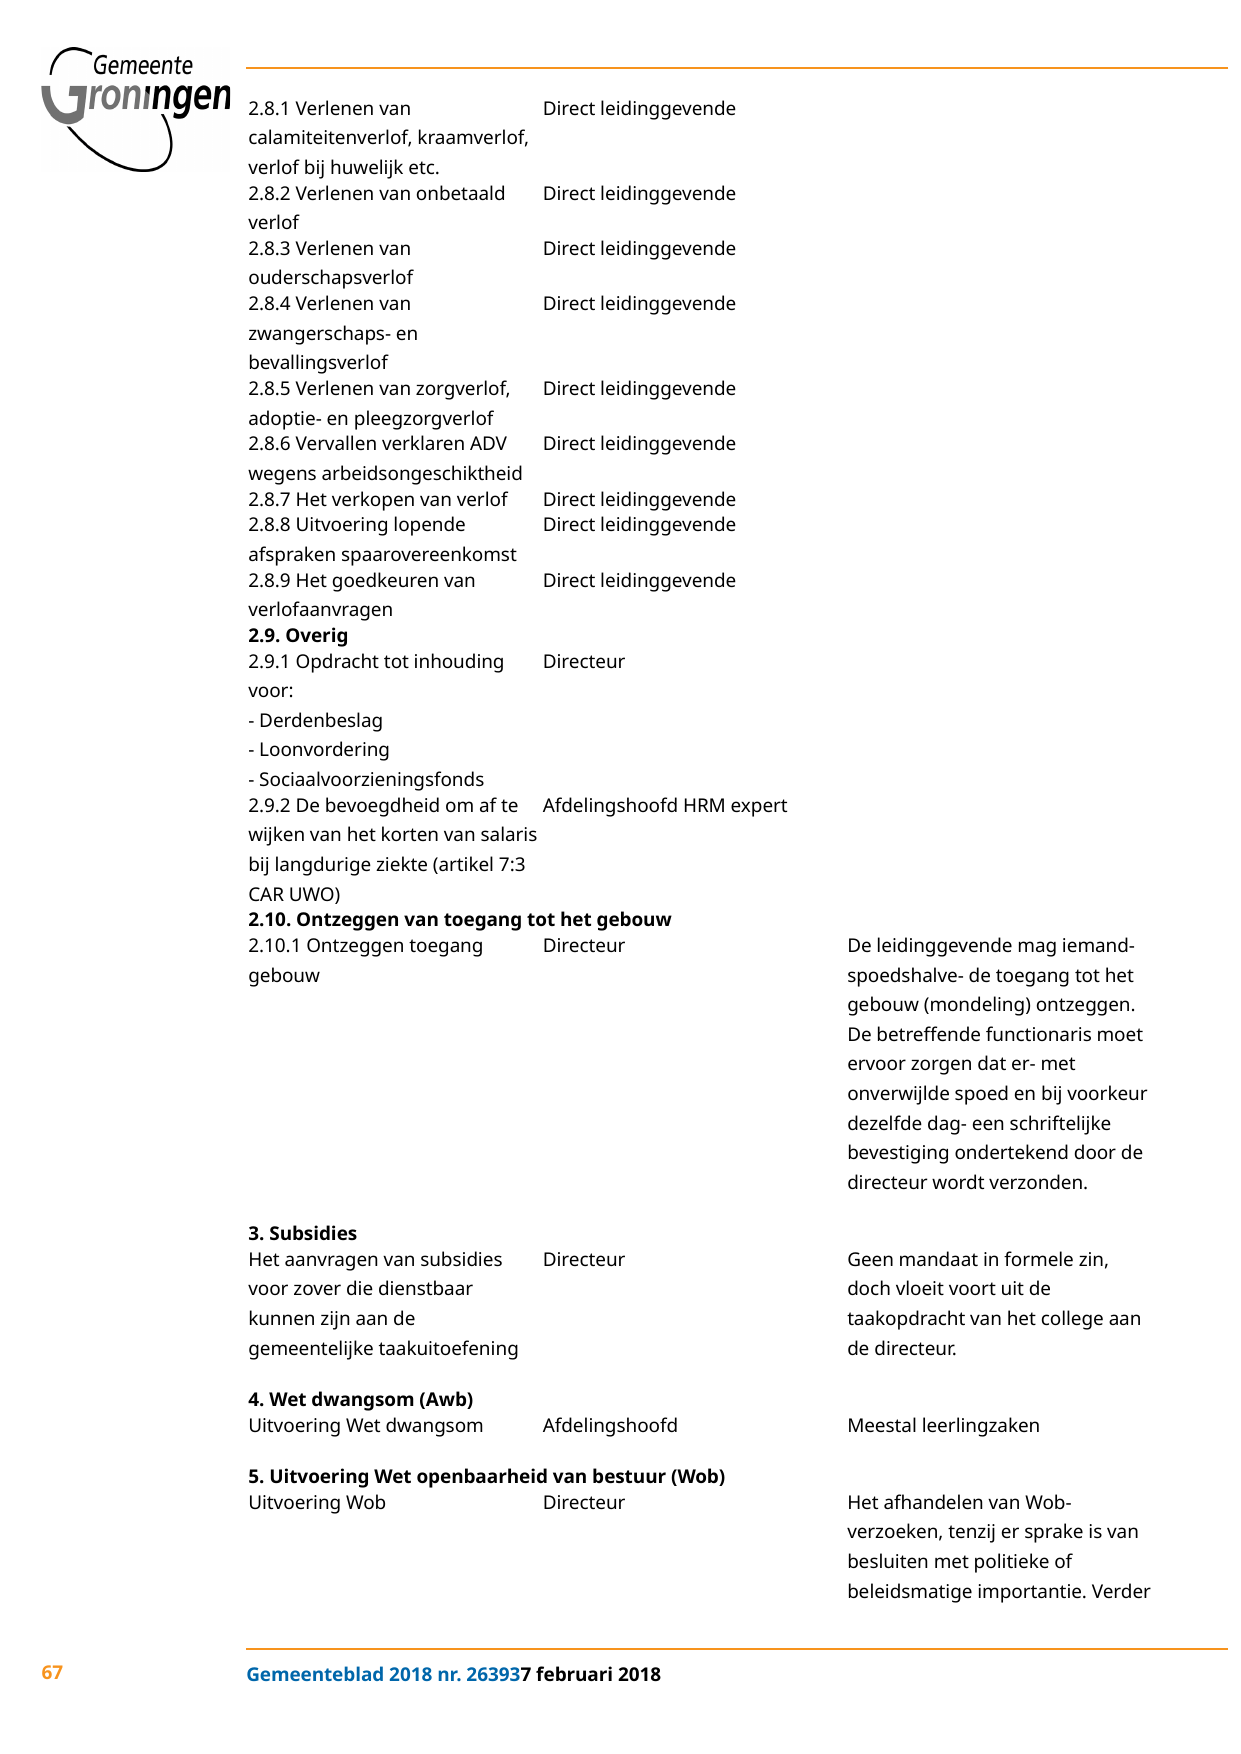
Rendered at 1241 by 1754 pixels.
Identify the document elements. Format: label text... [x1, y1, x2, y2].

table_cell De leidinggevende mag iemand- spoedshalve- de toegang tot het gebouw (mondeling) ontzeggen. De betreffende functionaris moet ervoor zorgen dat er- met onverwijlde spoed en bij voorkeur dezelfde dag- een schriftelijke bevestiging ondertekend door de directeur wordt verzonden. [847, 932, 1152, 1194]
table_cell Afdelingshoofd HRM expert [543, 792, 847, 906]
table_cell Meestal leerlingzaken [847, 1412, 1152, 1438]
table_cell Uitvoering Wet dwangsom [248, 1412, 543, 1438]
table_cell 2.8.9 Het goedkeuren van verlofaanvragen [248, 567, 543, 622]
table_cell Direct leidinggevende [543, 486, 847, 512]
table_cell [847, 431, 1152, 486]
table_cell 2.9.2 De bevoegdheid om af te wijken van het korten van salaris bij langdurige ziekte (artikel 7:3 CAR UWO) [248, 792, 543, 906]
table_cell Direct leidinggevende [543, 567, 847, 622]
table_cell 2.8.8 Uitvoering lopende afspraken spaarovereenkomst [248, 512, 543, 567]
table_cell Direct leidinggevende [543, 180, 847, 235]
table_cell Direct leidinggevende [543, 95, 847, 180]
table_cell [847, 180, 1152, 235]
table_cell Directeur [543, 1489, 847, 1604]
table_cell Afdelingshoofd [543, 1412, 847, 1438]
table_cell [248, 1195, 1152, 1220]
table_cell 2.8.4 Verlenen van zwangerschaps- en bevallingsverlof [248, 290, 543, 375]
table_cell Directeur [543, 932, 847, 1194]
table_cell 2.8.5 Verlenen van zorgverlof, adoptie- en pleegzorgverlof [248, 375, 543, 431]
table_cell [847, 375, 1152, 431]
table_cell 2.8.3 Verlenen van ouderschapsverlof [248, 235, 543, 290]
table_cell [847, 648, 1152, 792]
table_cell Direct leidinggevende [543, 375, 847, 431]
table_cell Directeur [543, 1246, 847, 1361]
table_cell [248, 1361, 1152, 1386]
table_cell 2.9.1 Opdracht tot inhouding voor: - Derdenbeslag - Loonvordering - Sociaalvoorzieningsfonds [248, 648, 543, 792]
table_cell Direct leidinggevende [543, 431, 847, 486]
table_cell 5. Uitvoering Wet openbaarheid van bestuur (Wob) [248, 1464, 1152, 1489]
table_cell 2.10. Ontzeggen van toegang tot het gebouw [248, 906, 1152, 932]
table_cell [847, 1438, 1152, 1463]
table_cell 4. Wet dwangsom (Awb) [248, 1386, 1152, 1412]
table_cell Het afhandelen van Wob-verzoeken, tenzij er sprake is van besluiten met politieke of beleidsmatige importantie. Verder [847, 1489, 1152, 1604]
table_cell [847, 567, 1152, 622]
table_cell [543, 1438, 847, 1463]
table_cell 2.9. Overig [248, 622, 1152, 648]
table_cell 2.8.7 Het verkopen van verlof [248, 486, 543, 512]
table_cell [847, 486, 1152, 512]
table_cell Direct leidinggevende [543, 512, 847, 567]
table_cell 2.8.6 Vervallen verklaren ADV wegens arbeidsongeschiktheid [248, 431, 543, 486]
table_cell 2.8.2 Verlenen van onbetaald verlof [248, 180, 543, 235]
table_cell [847, 235, 1152, 290]
table_cell Direct leidinggevende [543, 235, 847, 290]
table_cell [847, 792, 1152, 906]
table_cell [248, 1438, 543, 1463]
table_cell [847, 512, 1152, 567]
picture [41, 47, 231, 172]
table_cell [847, 95, 1152, 180]
table_cell 3. Subsidies [248, 1220, 1152, 1246]
table_cell Direct leidinggevende [543, 290, 847, 375]
table_cell 2.10.1 Ontzeggen toegang gebouw [248, 932, 543, 1194]
table_cell [847, 290, 1152, 375]
table_cell Geen mandaat in formele zin, doch vloeit voort uit de taakopdracht van het college aan de directeur. [847, 1246, 1152, 1361]
table_cell Uitvoering Wob [248, 1489, 543, 1604]
table_cell Het aanvragen van subsidies voor zover die dienstbaar kunnen zijn aan de gemeentelijke taakuitoefening [248, 1246, 543, 1361]
table_cell 2.8.1 Verlenen van calamiteitenverlof, kraamverlof, verlof bij huwelijk etc. [248, 95, 543, 180]
table_cell Directeur [543, 648, 847, 792]
